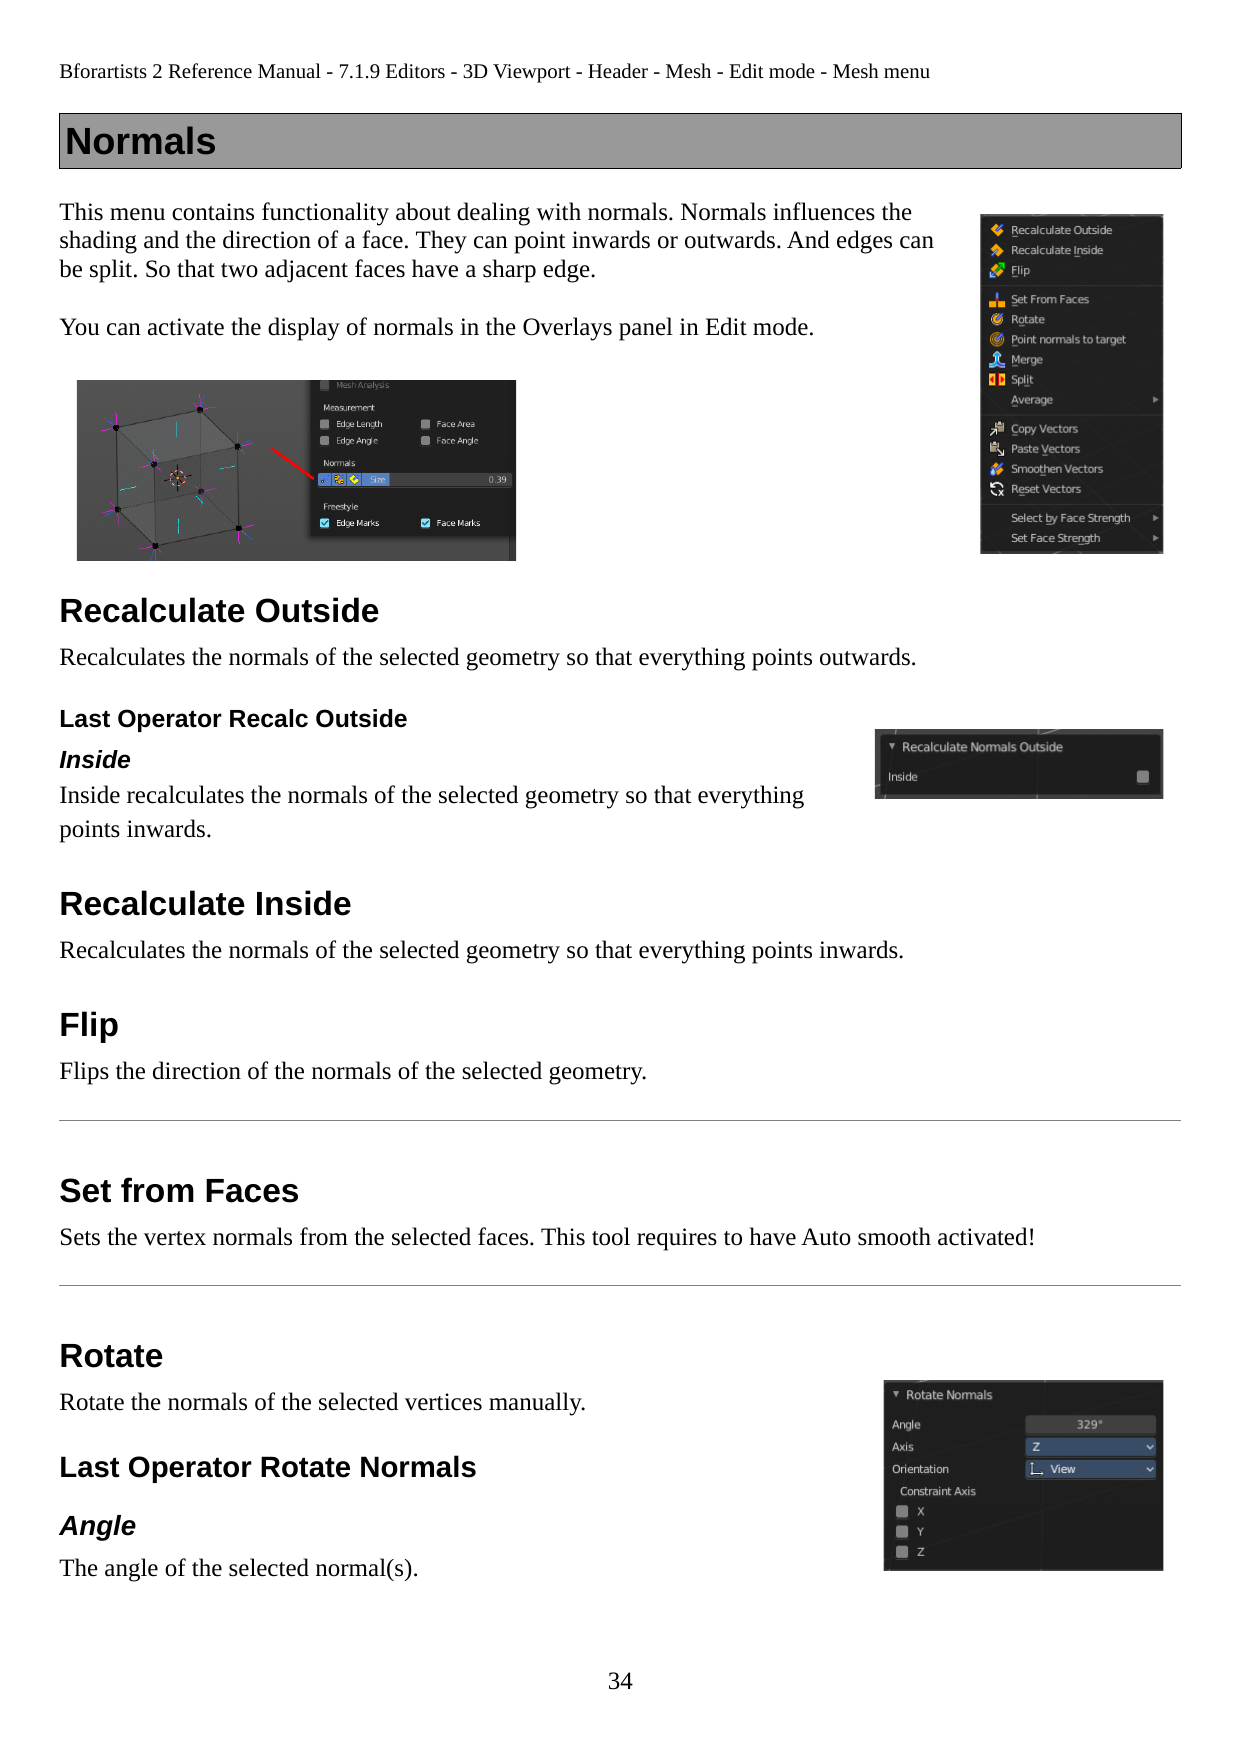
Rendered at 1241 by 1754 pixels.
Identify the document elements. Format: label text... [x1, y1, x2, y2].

subtitle Inside [59, 745, 874, 773]
subtitle Last Operator Rotate Normals [59, 1450, 883, 1484]
text Recalculates the normals of the selected geometry so that everything points outwards. [59, 642, 1181, 671]
subtitle Set from Faces [59, 1170, 1181, 1209]
text Inside recalculates the normals of the selected geometry so that everything points inwards. [59, 780, 1181, 843]
subtitle [1164, 745, 1181, 773]
subtitle Recalculate Inside [59, 884, 1181, 923]
subtitle Flip [59, 1005, 1181, 1044]
picture [980, 214, 1164, 554]
subtitle Rotate [59, 1336, 1181, 1374]
table_header Normals [60, 114, 1181, 168]
subtitle Last Operator Recalc Outside [59, 704, 1181, 732]
picture [76, 380, 517, 561]
subtitle Recalculate Outside [59, 591, 1181, 630]
subtitle Angle [59, 1509, 883, 1541]
subtitle [1164, 1509, 1181, 1541]
subtitle [1164, 1450, 1181, 1484]
text Recalculates the normals of the selected geometry so that everything points inwards. [59, 935, 1181, 964]
picture [883, 1380, 1164, 1571]
text This menu contains functionality about dealing with normals. Normals influences the shading and the direction of a face. They can point inwards or outwards. And edges can be split. So that two adjacent faces have a sharp edge. [59, 197, 1181, 283]
text The angle of the selected normal(s). [59, 1553, 1181, 1582]
picture [874, 729, 1164, 799]
text Rotate the normals of the selected vertices manually. [59, 1387, 883, 1416]
text Flips the direction of the normals of the selected geometry. [59, 1056, 1181, 1085]
text Sets the vertex normals from the selected faces. This tool requires to have Auto smooth activated! [59, 1222, 1181, 1250]
text You can activate the display of normals in the Overlays panel in Edit mode. [59, 312, 980, 340]
